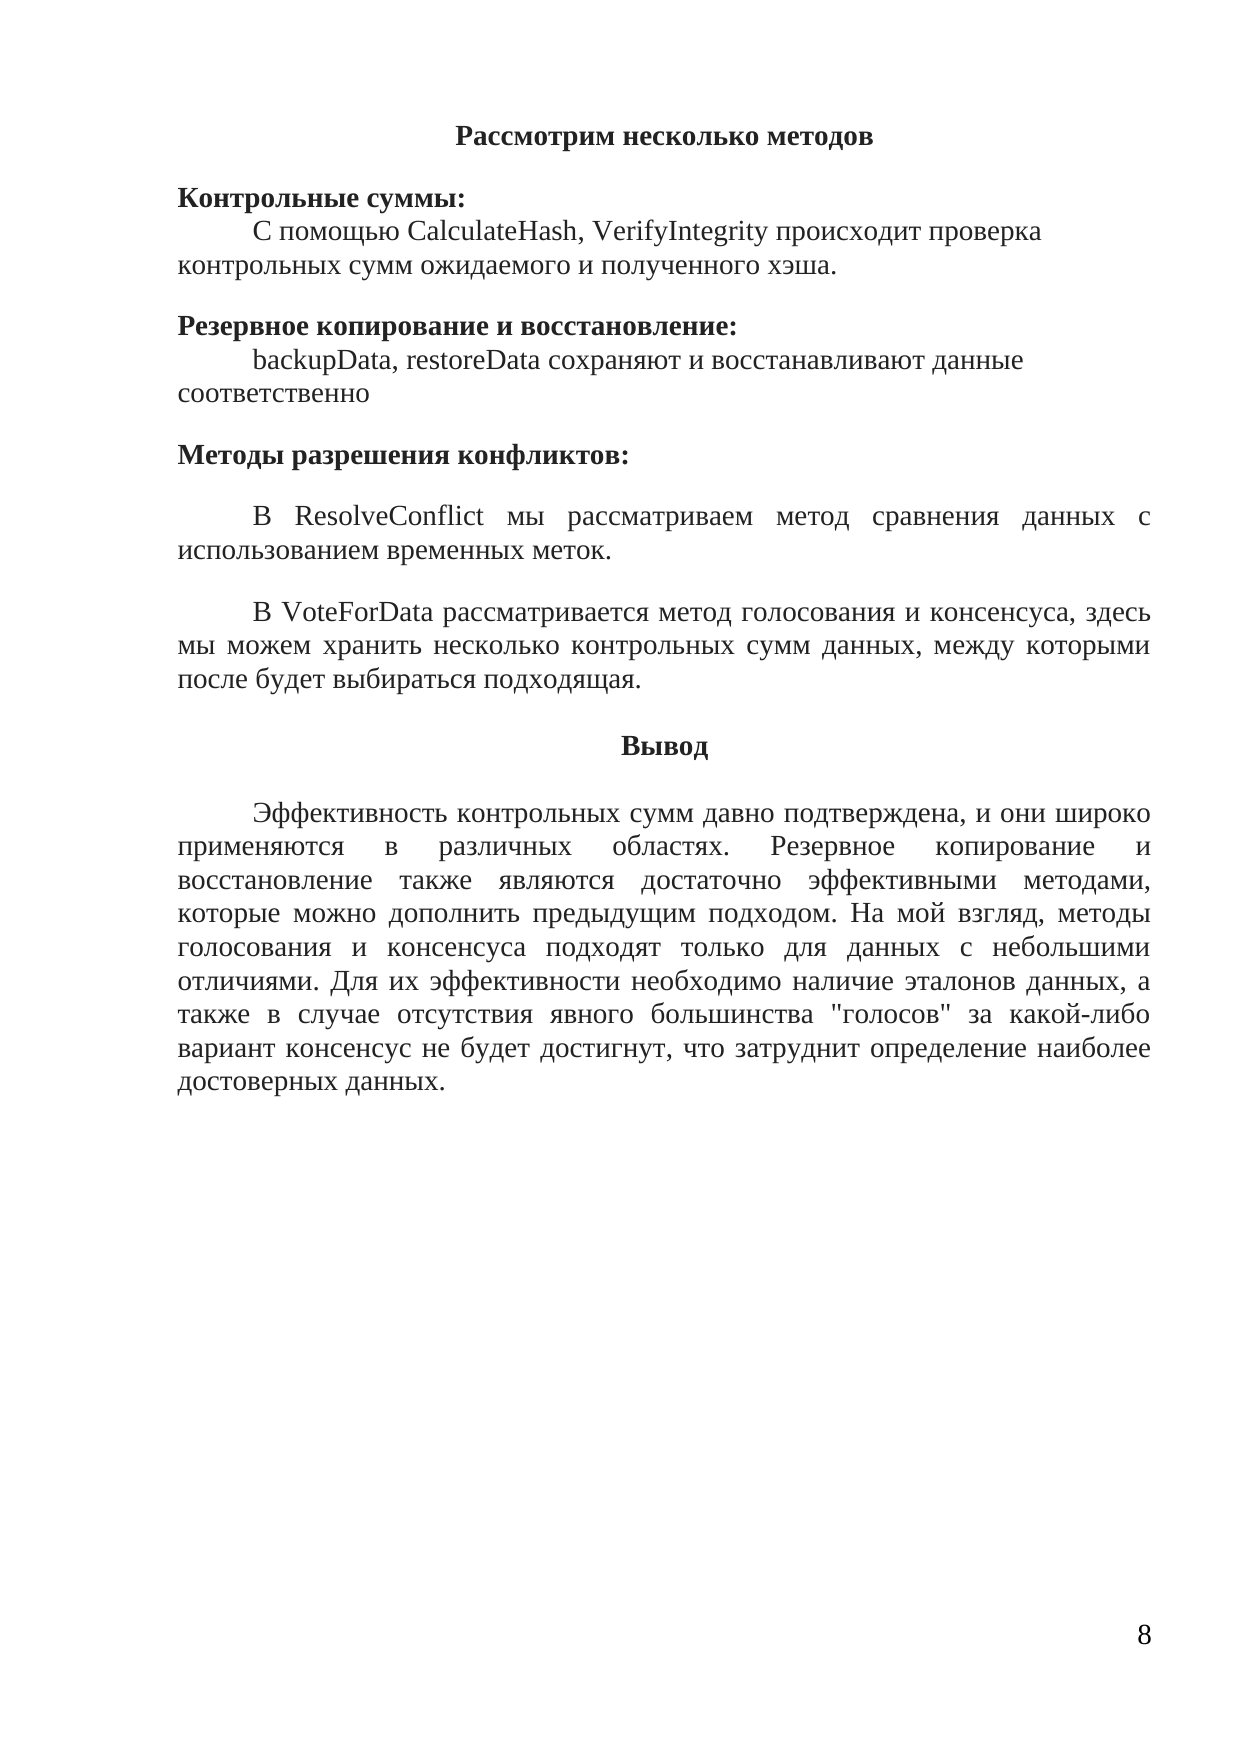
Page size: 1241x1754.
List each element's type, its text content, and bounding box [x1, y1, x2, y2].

text Методы разрешения конфликтов: [177, 437, 1152, 471]
text Рассмотрим несколько методов [177, 118, 1152, 152]
text С помощью CalculateHash, VerifyIntegrity происходит проверка контрольных сумм ожидаемого и полученного хэша. [177, 213, 1152, 280]
text В ResolveConflict мы рассматриваем метод сравнения данных с использованием временных меток. [177, 498, 1152, 566]
text Контрольные суммы: [177, 180, 1152, 213]
text В VoteForData рассматривается метод голосования и консенсуса, здесь мы можем хранить несколько контрольных сумм данных, между которыми после будет выбираться подходящая. [177, 594, 1152, 694]
text Резервное копирование и восстановление: [177, 308, 1152, 342]
text backupData, restoreData сохраняют и восстанавливают данные соответственно [177, 342, 1152, 409]
text Вывод [177, 728, 1152, 761]
text Эффективность контрольных сумм давно подтверждена, и они широко применяются в различных областях. Резервное копирование и восстановление также являются достаточно эффективными методами, которые можно дополнить предыдущим подходом. На мой взгляд, методы голосования и консенсуса подходят только для данных с небольшими отличиями. Для их эффективности необходимо наличие эталонов данных, а также в случае отсутствия явного большинства "голосов" за какой-либо вариант консенсус не будет достигнут, что затруднит определение наиболее достоверных данных. [177, 795, 1152, 1097]
